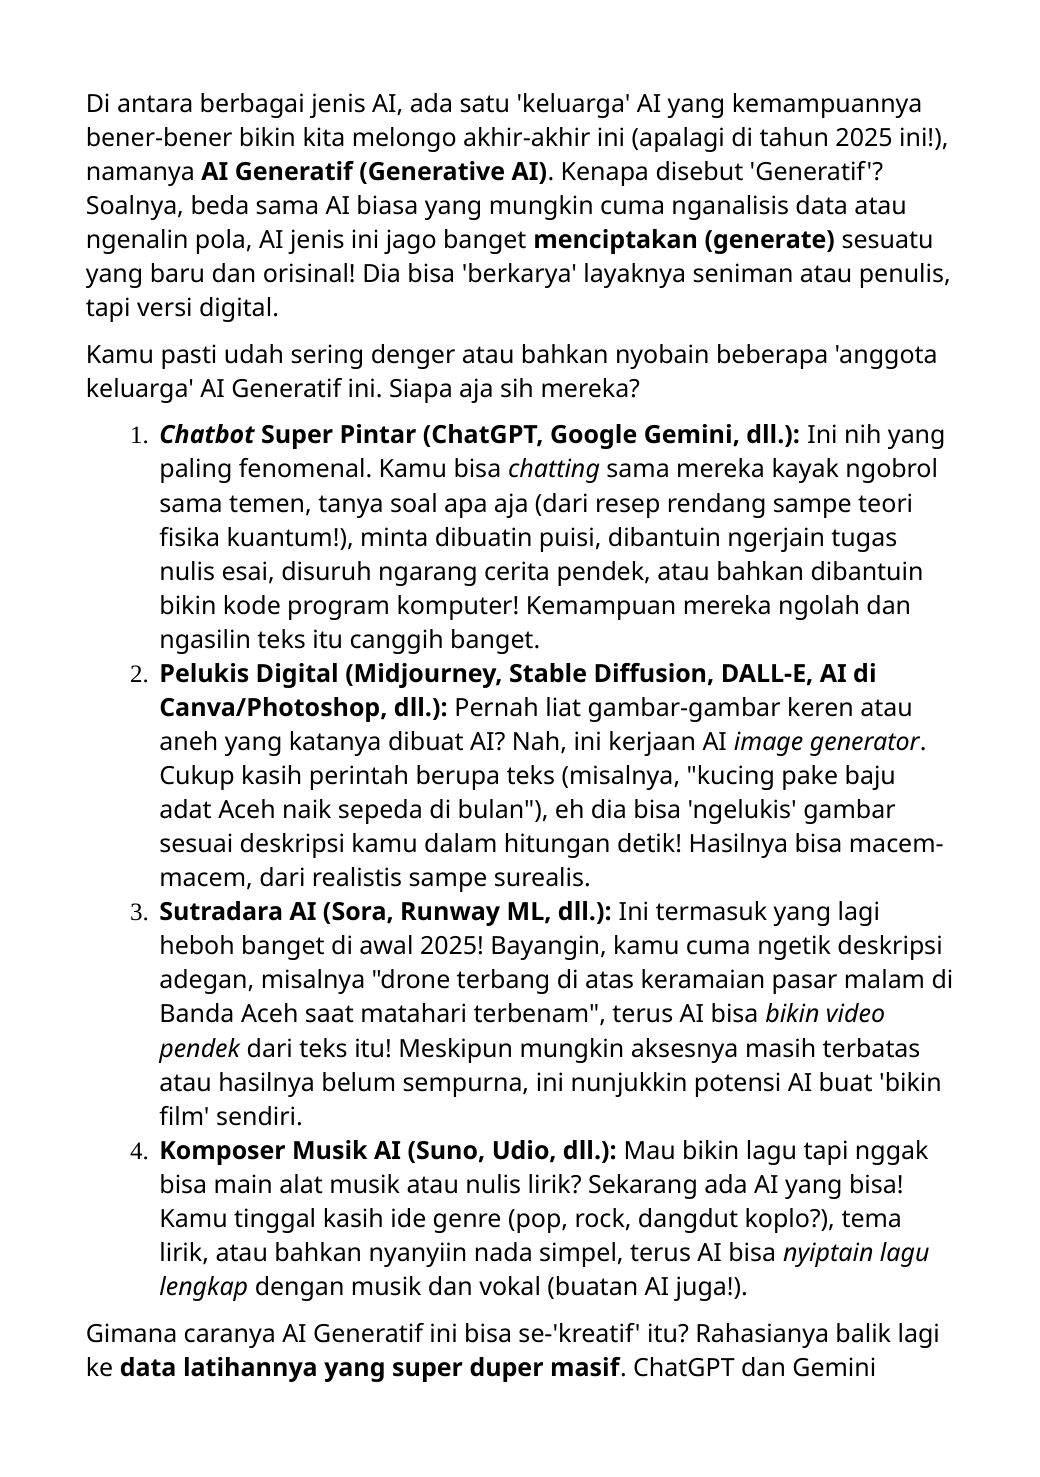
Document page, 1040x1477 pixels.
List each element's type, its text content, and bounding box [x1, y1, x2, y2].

text Kamu pasti udah sering denger atau bahkan nyobain beberapa 'anggota keluarga' AI Generatif ini. Siapa aja sih mereka? [86, 336, 954, 404]
list Pelukis Digital (Midjourney, Stable Diffusion, DALL-E, AI di Canva/Photoshop, dll.): Pernah liat gambar-gambar keren atau aneh yang katanya dibuat AI? Nah, ini kerjaan AI image generator. Cukup kasih perintah berupa teks (misalnya, "kucing pake baju adat Aceh naik sepeda di bulan"), eh dia bisa 'ngelukis' gambar sesuai deskripsi kamu dalam hitungan detik! Hasilnya bisa macem-macem, dari realistis sampe surealis. [130, 656, 954, 894]
text Gimana caranya AI Generatif ini bisa se-'kreatif' itu? Rahasianya balik lagi ke data latihannya yang super duper masif. ChatGPT dan Gemini [86, 1315, 954, 1383]
list Sutradara AI (Sora, Runway ML, dll.): Ini termasuk yang lagi heboh banget di awal 2025! Bayangin, kamu cuma ngetik deskripsi adegan, misalnya "drone terbang di atas keramaian pasar malam di Banda Aceh saat matahari terbenam", terus AI bisa bikin video pendek dari teks itu! Meskipun mungkin aksesnya masih terbatas atau hasilnya belum sempurna, ini nunjukkin potensi AI buat 'bikin film' sendiri. [130, 894, 954, 1132]
list Chatbot Super Pintar (ChatGPT, Google Gemini, dll.): Ini nih yang paling fenomenal. Kamu bisa chatting sama mereka kayak ngobrol sama temen, tanya soal apa aja (dari resep rendang sampe teori fisika kuantum!), minta dibuatin puisi, dibantuin ngerjain tugas nulis esai, disuruh ngarang cerita pendek, atau bahkan dibantuin bikin kode program komputer! Kemampuan mereka ngolah dan ngasilin teks itu canggih banget. [130, 417, 954, 656]
list Komposer Musik AI (Suno, Udio, dll.): Mau bikin lagu tapi nggak bisa main alat musik atau nulis lirik? Sekarang ada AI yang bisa! Kamu tinggal kasih ide genre (pop, rock, dangdut koplo?), tema lirik, atau bahkan nyanyiin nada simpel, terus AI bisa nyiptain lagu lengkap dengan musik dan vokal (buatan AI juga!). [130, 1132, 954, 1303]
text Di antara berbagai jenis AI, ada satu 'keluarga' AI yang kemampuannya bener-bener bikin kita melongo akhir-akhir ini (apalagi di tahun 2025 ini!), namanya AI Generatif (Generative AI). Kenapa disebut 'Generatif'? Soalnya, beda sama AI biasa yang mungkin cuma nganalisis data atau ngenalin pola, AI jenis ini jago banget menciptakan (generate) sesuatu yang baru dan orisinal! Dia bisa 'berkarya' layaknya seniman atau penulis, tapi versi digital. [86, 86, 954, 324]
